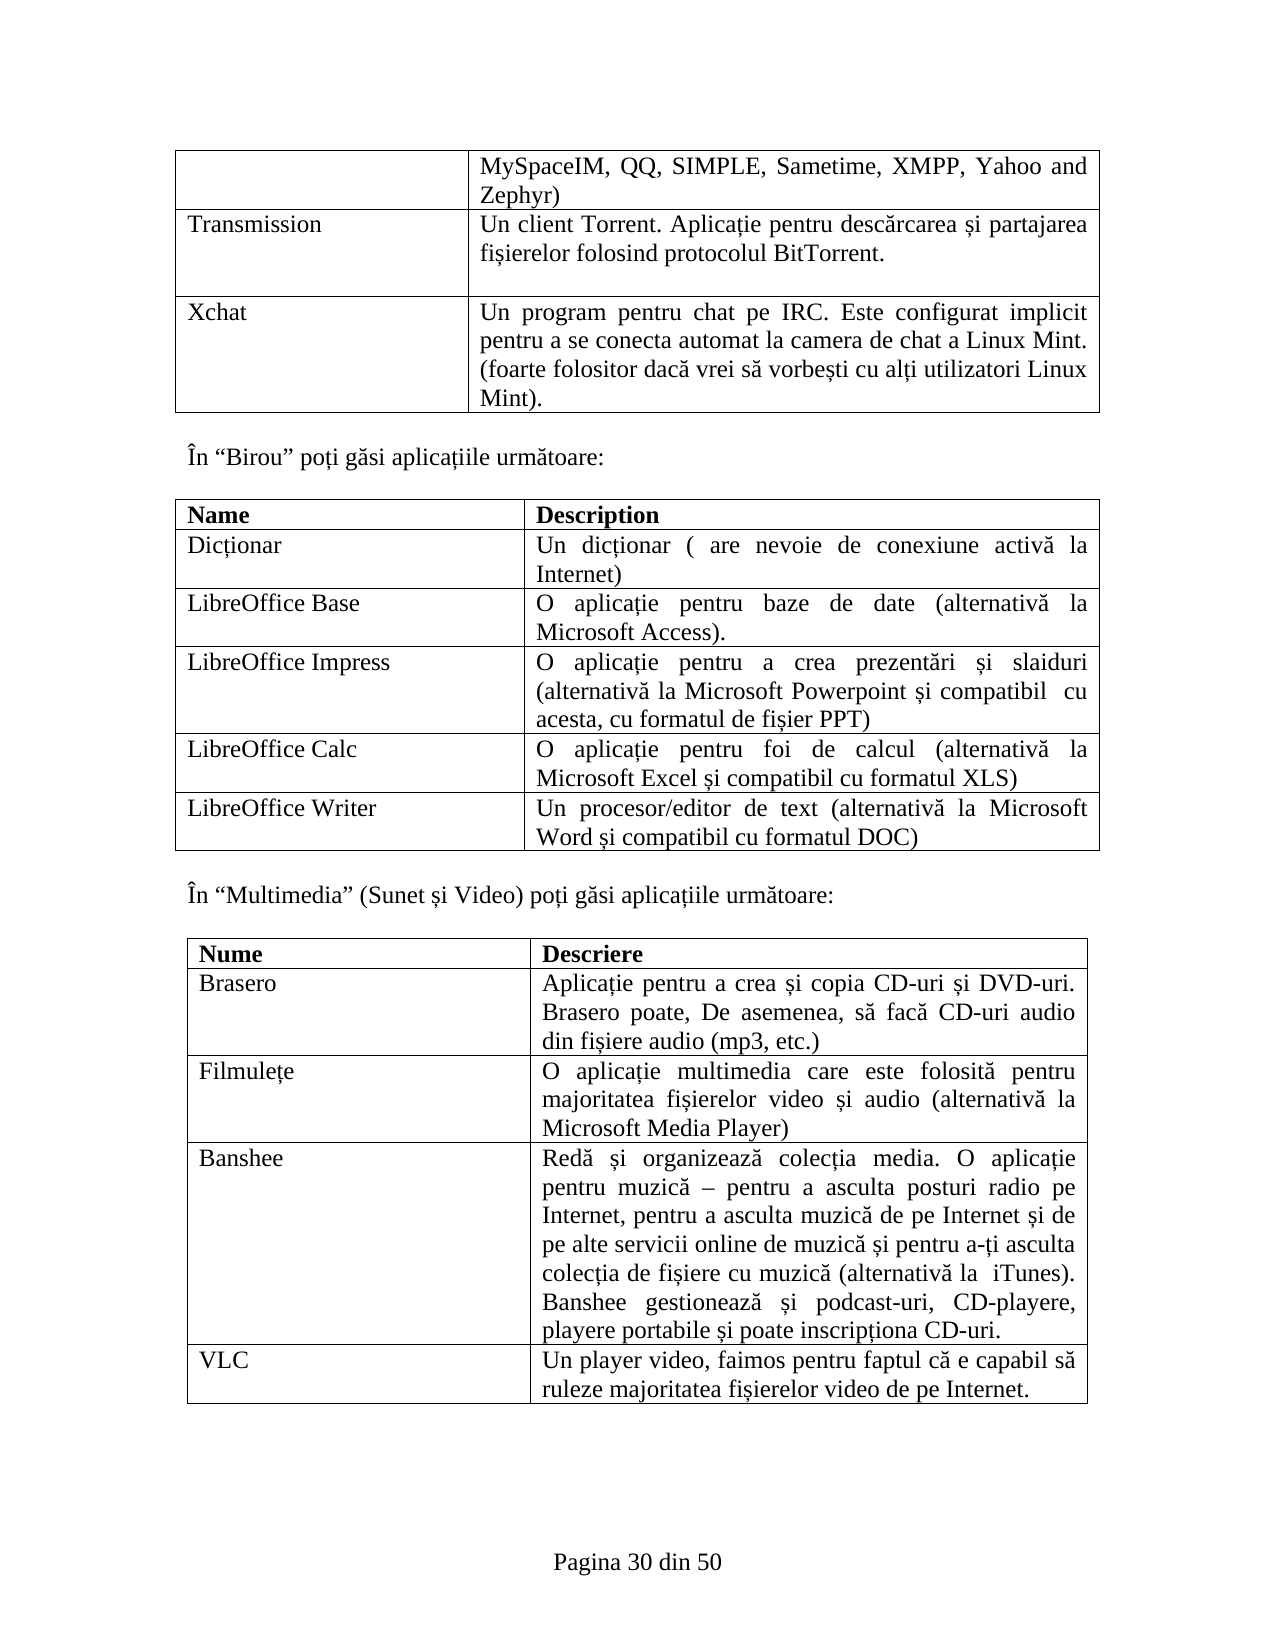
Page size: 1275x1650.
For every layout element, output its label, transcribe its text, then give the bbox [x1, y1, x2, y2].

table_header Name [176, 500, 524, 529]
table_cell LibreOffice Base [176, 589, 524, 646]
table_cell Redă și organizează colecția media. O aplicație pentru muzică – pentru a asculta posturi radio pe Internet, pentru a asculta muzică de pe Internet și de pe alte servicii online de muzică și pentru a-ți asculta colecția de fișiere cu muzică (alternativă la iTunes). Banshee gestionează și podcast-uri, CD-playere, playere portabile și poate inscripționa CD-uri. [531, 1143, 1087, 1344]
table_cell Transmission [176, 210, 468, 296]
table_cell O aplicație multimedia care este folosită pentru majoritatea fișierelor video și audio (alternativă la Microsoft Media Player) [531, 1056, 1087, 1142]
table_cell LibreOffice Impress [176, 647, 524, 733]
table_cell LibreOffice Calc [176, 734, 524, 792]
table_cell O aplicație pentru baze de date (alternativă la Microsoft Access). [525, 589, 1099, 646]
table_cell Un dicționar ( are nevoie de conexiune activă la Internet) [525, 530, 1099, 587]
table_cell Xchat [176, 297, 468, 412]
table_cell O aplicație pentru a crea prezentări și slaiduri (alternativă la Microsoft Powerpoint și compatibil cu acesta, cu formatul de fișier PPT) [525, 647, 1099, 733]
text În “Birou” poți găsi aplicațiile următoare: [187, 442, 1087, 470]
table_cell Dicționar [176, 530, 524, 587]
table_cell Un player video, faimos pentru faptul că e capabil să ruleze majoritatea fișierelor video de pe Internet. [531, 1345, 1087, 1403]
table_cell Filmulețe [188, 1056, 530, 1142]
table_cell Un client Torrent. Aplicație pentru descărcarea și partajarea fișierelor folosind protocolul BitTorrent. [469, 210, 1099, 296]
table_cell Brasero [188, 969, 530, 1055]
table_header Descriere [531, 939, 1087, 967]
table_cell Un procesor/editor de text (alternativă la Microsoft Word și compatibil cu formatul DOC) [525, 793, 1099, 850]
table_header Description [525, 500, 1099, 529]
text În “Multimedia” (Sunet și Video) poți găsi aplicațiile următoare: [187, 880, 1087, 909]
table_cell LibreOffice Writer [176, 793, 524, 850]
table_header Nume [188, 939, 530, 967]
table_cell Aplicație pentru a crea și copia CD-uri și DVD-uri. Brasero poate, De asemenea, să facă CD-uri audio din fișiere audio (mp3, etc.) [531, 969, 1087, 1055]
table_cell Banshee [188, 1143, 530, 1344]
table_cell [176, 151, 468, 208]
table_cell MySpaceIM, QQ, SIMPLE, Sametime, XMPP, Yahoo and Zephyr) [469, 151, 1099, 208]
table_cell O aplicație pentru foi de calcul (alternativă la Microsoft Excel și compatibil cu formatul XLS) [525, 734, 1099, 792]
table_cell Un program pentru chat pe IRC. Este configurat implicit pentru a se conecta automat la camera de chat a Linux Mint. (foarte folositor dacă vrei să vorbești cu alți utilizatori Linux Mint). [469, 297, 1099, 412]
table_cell VLC [188, 1345, 530, 1403]
